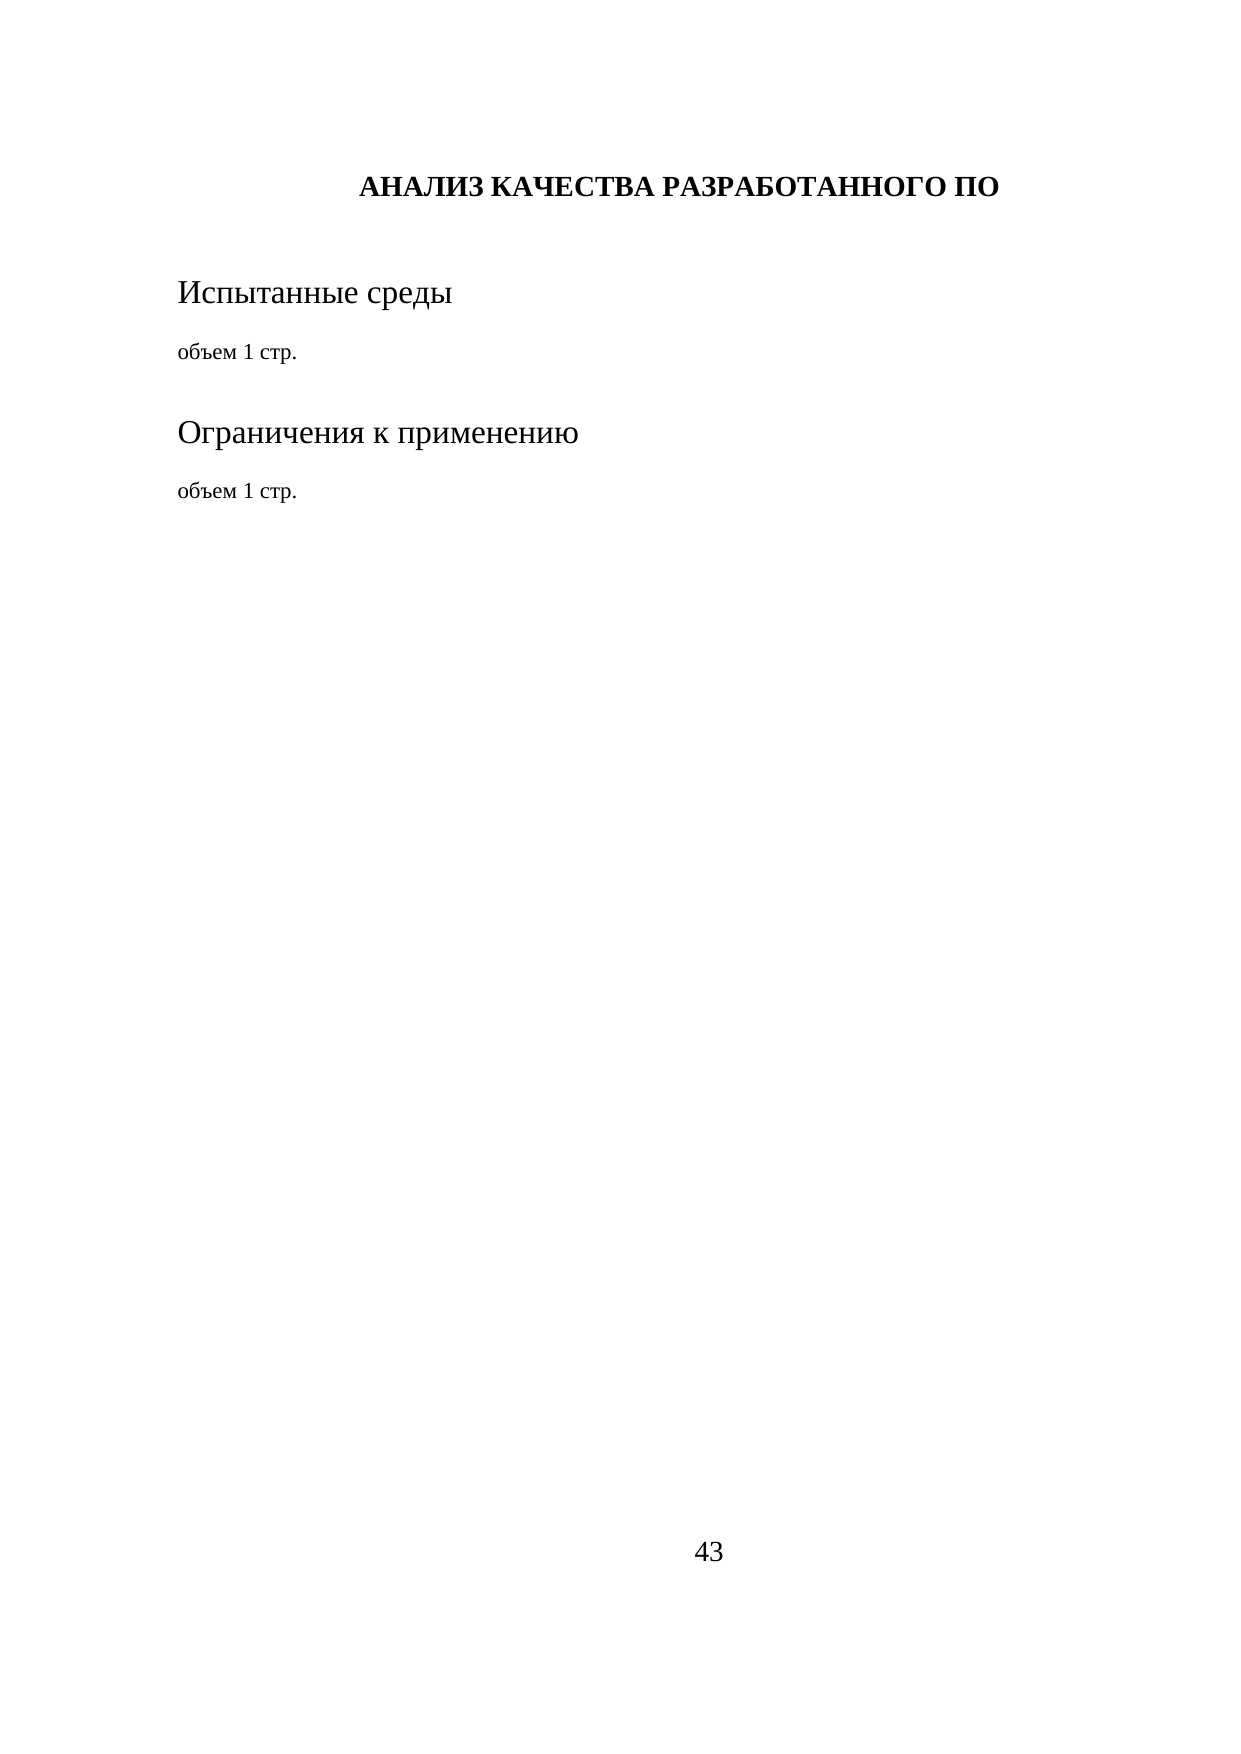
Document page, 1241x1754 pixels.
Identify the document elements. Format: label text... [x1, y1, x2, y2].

subtitle Ограничения к применению [177, 412, 1181, 450]
subtitle Анализ качества разработанного ПО [177, 169, 1181, 202]
text объем 1 стр. [177, 477, 1181, 504]
subtitle Испытанные среды [177, 273, 1181, 311]
text объем 1 стр. [177, 338, 1181, 364]
